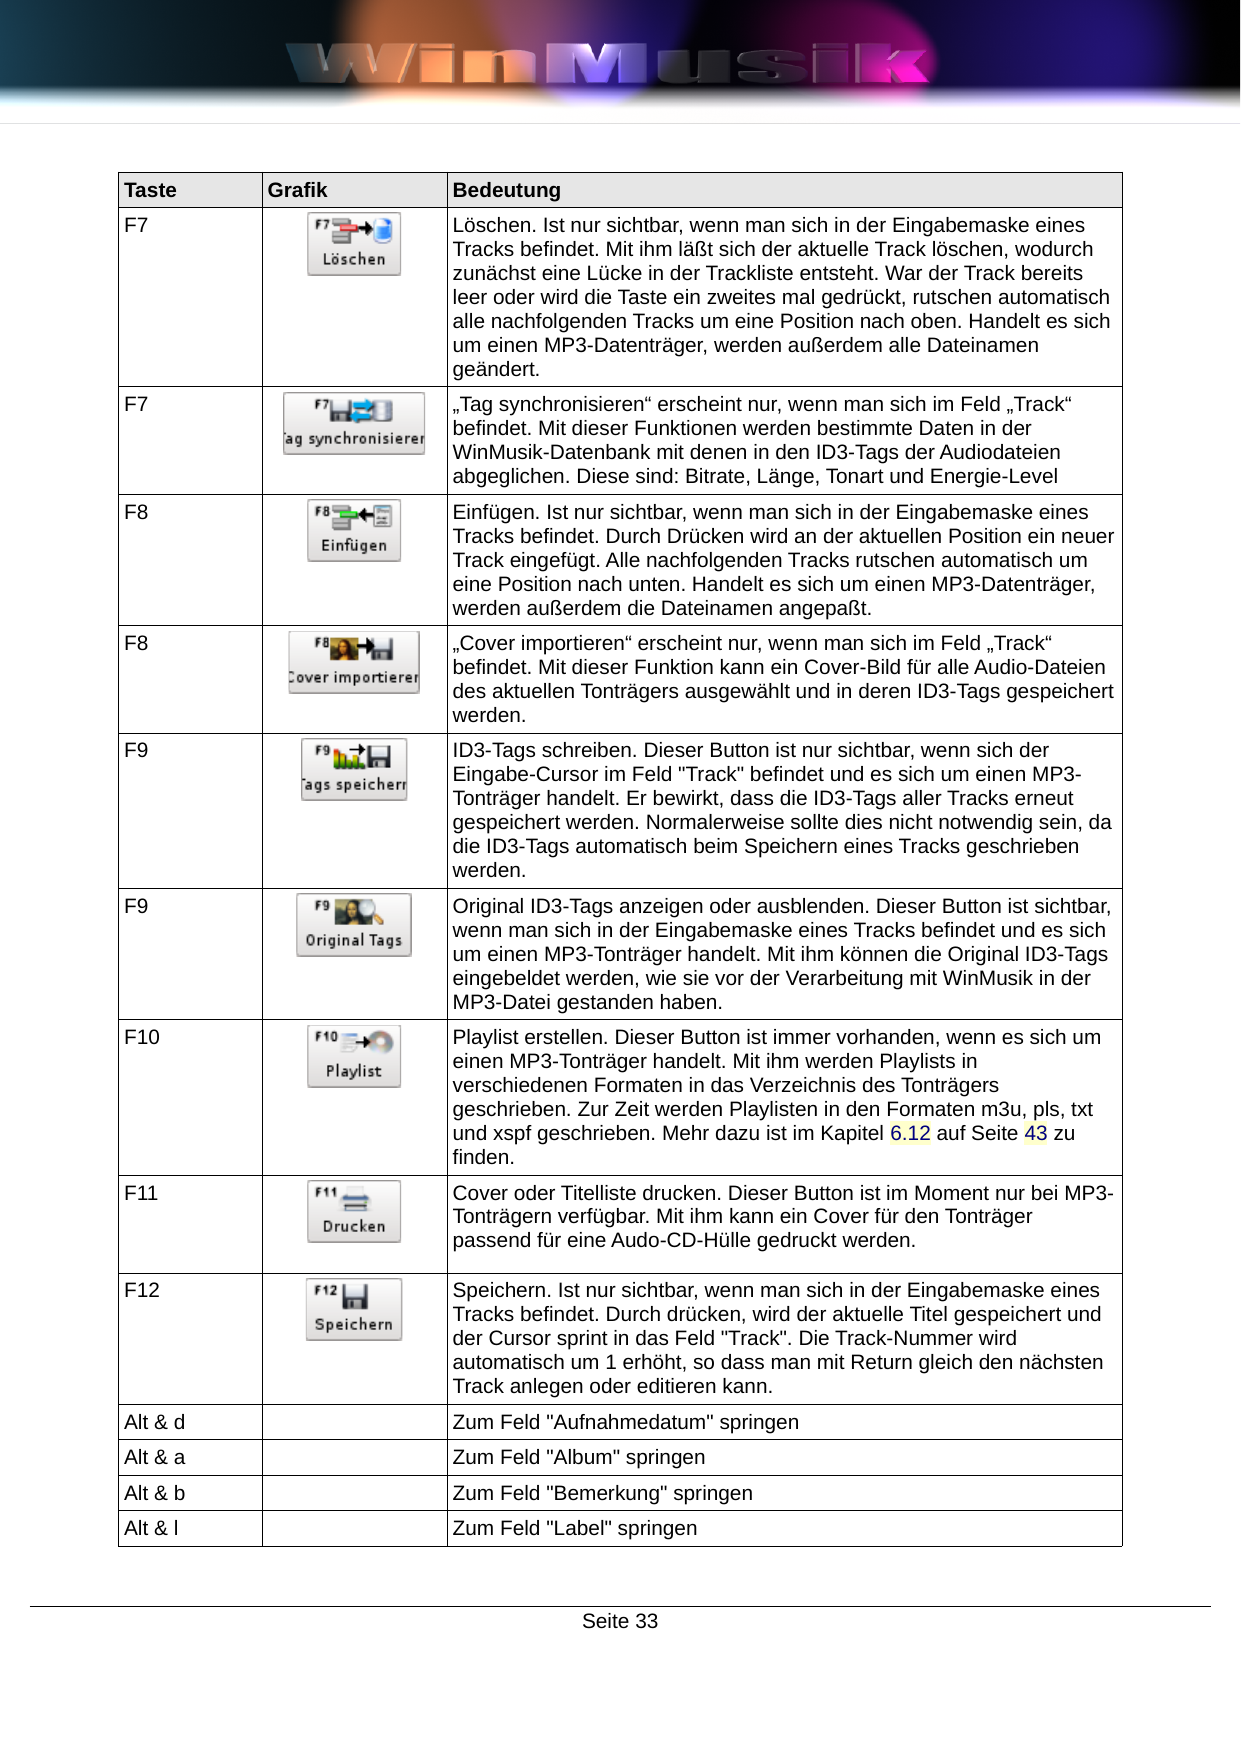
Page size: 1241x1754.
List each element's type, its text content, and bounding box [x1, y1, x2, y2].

table_cell F11 [119, 1176, 262, 1272]
table_cell F10 [119, 1020, 262, 1174]
table_cell [263, 1088, 447, 1174]
table_cell Alt & b [119, 1476, 262, 1510]
table_cell [263, 694, 447, 732]
table_cell Zum Feld "Label" springen [448, 1511, 1122, 1546]
picture [307, 499, 402, 562]
table_cell [263, 1020, 447, 1087]
table_header Bedeutung [448, 173, 1122, 207]
table_cell F8 [119, 495, 262, 625]
table_cell F7 [119, 387, 262, 494]
table_cell F8 [119, 626, 262, 732]
table_cell [263, 734, 447, 888]
table_cell Einfügen. Ist nur sichtbar, wenn man sich in der Eingabemaske eines Tracks befindet. Durch Drücken wird an der aktuellen Position ein neuer Track eingefügt. Alle nachfolgenden Tracks rutschen automatisch um eine Position nach unten. Handelt es sich um einen MP3-Datenträger, werden außerdem die Dateinamen angepaßt. [448, 495, 1122, 625]
table_cell Alt & a [119, 1440, 262, 1475]
table_cell [263, 208, 447, 386]
picture [301, 738, 408, 801]
table_cell Playlist erstellen. Dieser Button ist immer vorhanden, wenn es sich um einen MP3-Tonträger handelt. Mit ihm werden Playlists in verschiedenen Formaten in das Verzeichnis des Tonträgers geschrieben. Zur Zeit werden Playlisten in den Formaten m3u, pls, txt und xspf geschrieben. Mehr dazu ist im Kapitel 6.12 auf Seite 43 zu finden. [448, 1020, 1122, 1174]
table_cell [263, 495, 447, 499]
table_cell F9 [119, 734, 262, 888]
table_cell [263, 626, 447, 693]
table_cell Speichern. Ist nur sichtbar, wenn man sich in der Eingabemaske eines Tracks befindet. Durch drücken, wird der aktuelle Titel gespeichert und der Cursor sprint in das Feld "Track". Die Track-Nummer wird automatisch um 1 erhöht, so dass man mit Return gleich den nächsten Track anlegen oder editieren kann. [448, 1274, 1122, 1404]
table_cell [263, 1440, 447, 1475]
table_cell „Tag synchronisieren“ erscheint nur, wenn man sich im Feld „Track“ befindet. Mit dieser Funktionen werden bestimmte Daten in der WinMusik-Datenbank mit denen in den ID3-Tags der Audiodateien abgeglichen. Diese sind: Bitrate, Länge, Tonart und Energie-Level [448, 387, 1122, 494]
table_cell Alt & d [119, 1405, 262, 1439]
picture [307, 212, 402, 276]
table_cell [263, 500, 447, 625]
picture [288, 631, 420, 694]
table_cell [263, 889, 447, 1019]
table_cell ID3-Tags schreiben. Dieser Button ist nur sichtbar, wenn sich der Eingabe-Cursor im Feld "Track" befindet und es sich um einen MP3-Tonträger handelt. Er bewirkt, dass die ID3-Tags aller Tracks erneut gespeichert werden. Normalerweise sollte dies nicht notwendig sein, da die ID3-Tags automatisch beim Speichern eines Tracks geschrieben werden. [448, 734, 1122, 888]
table_cell Zum Feld "Bemerkung" springen [448, 1476, 1122, 1510]
picture [307, 1025, 402, 1088]
table_cell Alt & l [119, 1511, 262, 1546]
table_cell F12 [119, 1274, 262, 1404]
table_cell [263, 1274, 447, 1404]
table_cell „Cover importieren“ erscheint nur, wenn man sich im Feld „Track“ befindet. Mit dieser Funktion kann ein Cover-Bild für alle Audio-Dateien des aktuellen Tonträgers ausgewählt und in deren ID3-Tags gespeichert werden. [448, 626, 1122, 732]
picture [296, 893, 412, 957]
picture [305, 1278, 403, 1341]
table_cell [263, 1511, 447, 1546]
table_header Taste [119, 173, 262, 207]
picture [283, 392, 426, 455]
table_cell Zum Feld "Aufnahmedatum" springen [448, 1405, 1122, 1439]
table_cell F7 [119, 208, 262, 386]
table_cell Löschen. Ist nur sichtbar, wenn man sich in der Eingabemaske eines Tracks befindet. Mit ihm läßt sich der aktuelle Track löschen, wodurch zunächst eine Lücke in der Trackliste entsteht. War der Track bereits leer oder wird die Taste ein zweites mal gedrückt, rutschen automatisch alle nachfolgenden Tracks um eine Position nach oben. Handelt es sich um einen MP3-Datenträger, werden außerdem alle Dateinamen geändert. [448, 208, 1122, 386]
table_cell [263, 1176, 447, 1272]
table_cell [263, 387, 447, 494]
picture [307, 1180, 402, 1243]
table_cell Cover oder Titelliste drucken. Dieser Button ist im Moment nur bei MP3-Tonträgern verfügbar. Mit ihm kann ein Cover für den Tonträger passend für eine Audo-CD-Hülle gedruckt werden. [448, 1176, 1122, 1272]
table_cell F9 [119, 889, 262, 1019]
table_cell [263, 1405, 447, 1439]
table_cell Zum Feld "Album" springen [448, 1440, 1122, 1475]
table_header Grafik [263, 173, 447, 207]
table_cell [263, 1476, 447, 1510]
table_cell Original ID3-Tags anzeigen oder ausblenden. Dieser Button ist sichtbar, wenn man sich in der Eingabemaske eines Tracks befindet und es sich um einen MP3-Tonträger handelt. Mit ihm können die Original ID3-Tags eingebeldet werden, wie sie vor der Verarbeitung mit WinMusik in der MP3-Datei gestanden haben. [448, 889, 1122, 1019]
